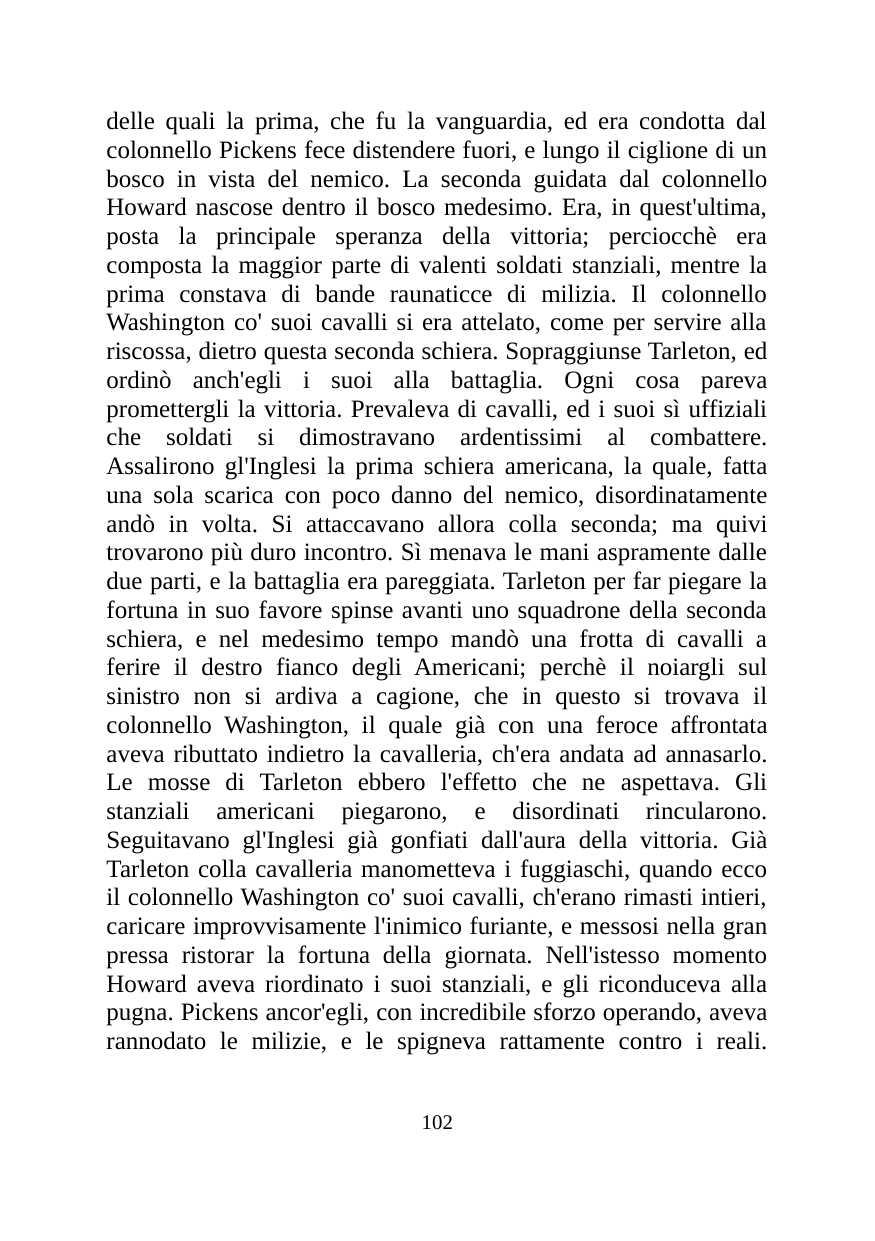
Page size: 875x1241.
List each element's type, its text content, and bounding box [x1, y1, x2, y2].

text delle quali la prima, che fu la vanguardia, ed era condotta dal colonnello Pickens fece distendere fuori, e lungo il ciglione di un bosco in vista del nemico. La seconda guidata dal colonnello Howard nascose dentro il bosco medesimo. Era, in quest'ultima, posta la principale speranza della vittoria; perciocchè era composta la maggior parte di valenti soldati stanziali, mentre la prima constava di bande raunaticce di milizia. Il colonnello Washington co' suoi cavalli si era attelato, come per servire alla riscossa, dietro questa seconda schiera. Sopraggiunse Tarleton, ed ordinò anch'egli i suoi alla battaglia. Ogni cosa pareva promettergli la vittoria. Prevaleva di cavalli, ed i suoi sì uffiziali che soldati si dimostravano ardentissimi al combattere. Assalirono gl'Inglesi la prima schiera americana, la quale, fatta una sola scarica con poco danno del nemico, disordinatamente andò in volta. Si attaccavano allora colla seconda; ma quivi trovarono più duro incontro. Sì menava le mani aspramente dalle due parti, e la battaglia era pareggiata. Tarleton per far piegare la fortuna in suo favore spinse avanti uno squadrone della seconda schiera, e nel medesimo tempo mandò una frotta di cavalli a ferire il destro fianco degli Americani; perchè il noiargli sul sinistro non si ardiva a cagione, che in questo si trovava il colonnello Washington, il quale già con una feroce affrontata aveva ributtato indietro la cavalleria, ch'era andata ad annasarlo. Le mosse di Tarleton ebbero l'effetto che ne aspettava. Gli stanziali americani piegarono, e disordinati rincularono. Seguitavano gl'Inglesi già gonfiati dall'aura della vittoria. Già Tarleton colla cavalleria manometteva i fuggiaschi, quando ecco il colonnello Washington co' suoi cavalli, ch'erano rimasti intieri, caricare improvvisamente l'inimico furiante, e messosi nella gran pressa ristorar la fortuna della giornata. Nell'istesso momento Howard aveva riordinato i suoi stanziali, e gli riconduceva alla pugna. Pickens ancor'egli, con incredibile sforzo operando, aveva rannodato le milizie, e le spigneva rattamente contro i reali. [106, 106, 768, 1055]
